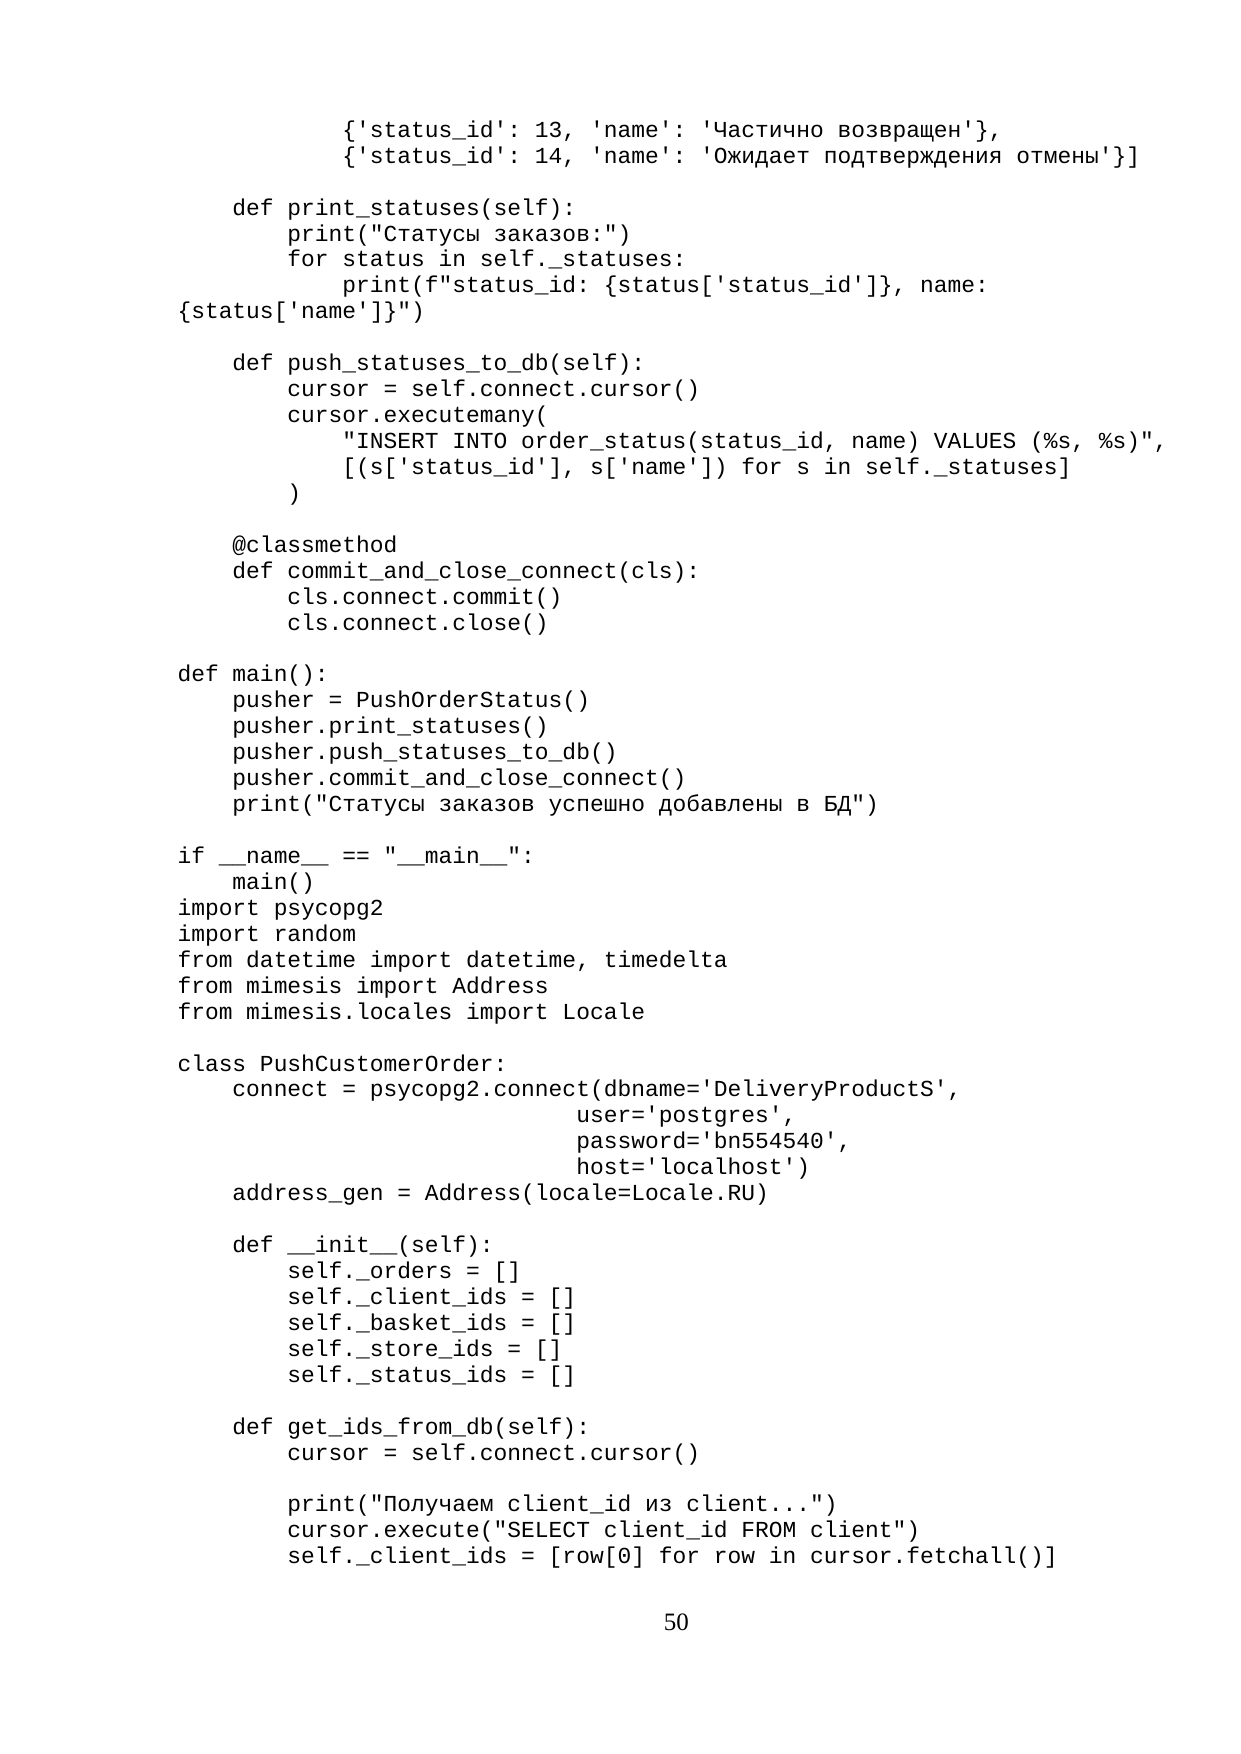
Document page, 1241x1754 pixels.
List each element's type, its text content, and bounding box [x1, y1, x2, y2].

text pusher.commit_and_close_connect() [177, 767, 1181, 792]
text [(s['status_id'], s['name']) for s in self._statuses] [177, 455, 1181, 481]
text cls.connect.close() [177, 611, 1181, 637]
text ) [177, 481, 1181, 507]
text for status in self._statuses: [177, 248, 1181, 274]
text import psycopg2 [177, 896, 1181, 922]
text {'status_id': 14, 'name': 'Ожидает подтверждения отмены'}] [177, 144, 1181, 170]
text "INSERT INTO order_status(status_id, name) VALUES (%s, %s)", [177, 429, 1181, 455]
text password='bn554540', [177, 1130, 1181, 1156]
text host='localhost') [177, 1156, 1181, 1182]
text self._client_ids = [] [177, 1285, 1181, 1311]
text main() [177, 870, 1181, 896]
text print("Статусы заказов:") [177, 222, 1181, 248]
text pusher = PushOrderStatus() [177, 689, 1181, 715]
text class PushCustomerOrder: [177, 1052, 1181, 1078]
text from mimesis.locales import Locale [177, 1000, 1181, 1026]
text import random [177, 922, 1181, 948]
text connect = psycopg2.connect(dbname='DeliveryProductS', [177, 1078, 1181, 1104]
text from datetime import datetime, timedelta [177, 948, 1181, 974]
text print("Статусы заказов успешно добавлены в БД") [177, 792, 1181, 818]
text user='postgres', [177, 1104, 1181, 1130]
text self._basket_ids = [] [177, 1311, 1181, 1337]
text def main(): [177, 663, 1181, 689]
text cls.connect.commit() [177, 585, 1181, 611]
text pusher.push_statuses_to_db() [177, 741, 1181, 767]
text address_gen = Address(locale=Locale.RU) [177, 1182, 1181, 1207]
text def __init__(self): [177, 1233, 1181, 1259]
text pusher.print_statuses() [177, 715, 1181, 741]
text self._client_ids = [row[0] for row in cursor.fetchall()] [177, 1545, 1181, 1571]
text print("Получаем client_id из client...") [177, 1493, 1181, 1519]
text self._orders = [] [177, 1259, 1181, 1285]
text def get_ids_from_db(self): [177, 1415, 1181, 1441]
text from mimesis import Address [177, 974, 1181, 1000]
text cursor = self.connect.cursor() [177, 377, 1181, 403]
text cursor = self.connect.cursor() [177, 1441, 1181, 1467]
text def push_statuses_to_db(self): [177, 352, 1181, 377]
text self._store_ids = [] [177, 1337, 1181, 1363]
text print(f"status_id: {status['status_id']}, name: {status['name']}") [177, 274, 1181, 326]
text def print_statuses(self): [177, 196, 1181, 222]
text if __name__ == "__main__": [177, 844, 1181, 870]
text @classmethod [177, 533, 1181, 559]
text cursor.executemany( [177, 403, 1181, 429]
text def commit_and_close_connect(cls): [177, 559, 1181, 585]
text {'status_id': 13, 'name': 'Частично возвращен'}, [177, 118, 1181, 144]
text cursor.execute("SELECT client_id FROM client") [177, 1519, 1181, 1545]
text self._status_ids = [] [177, 1363, 1181, 1389]
